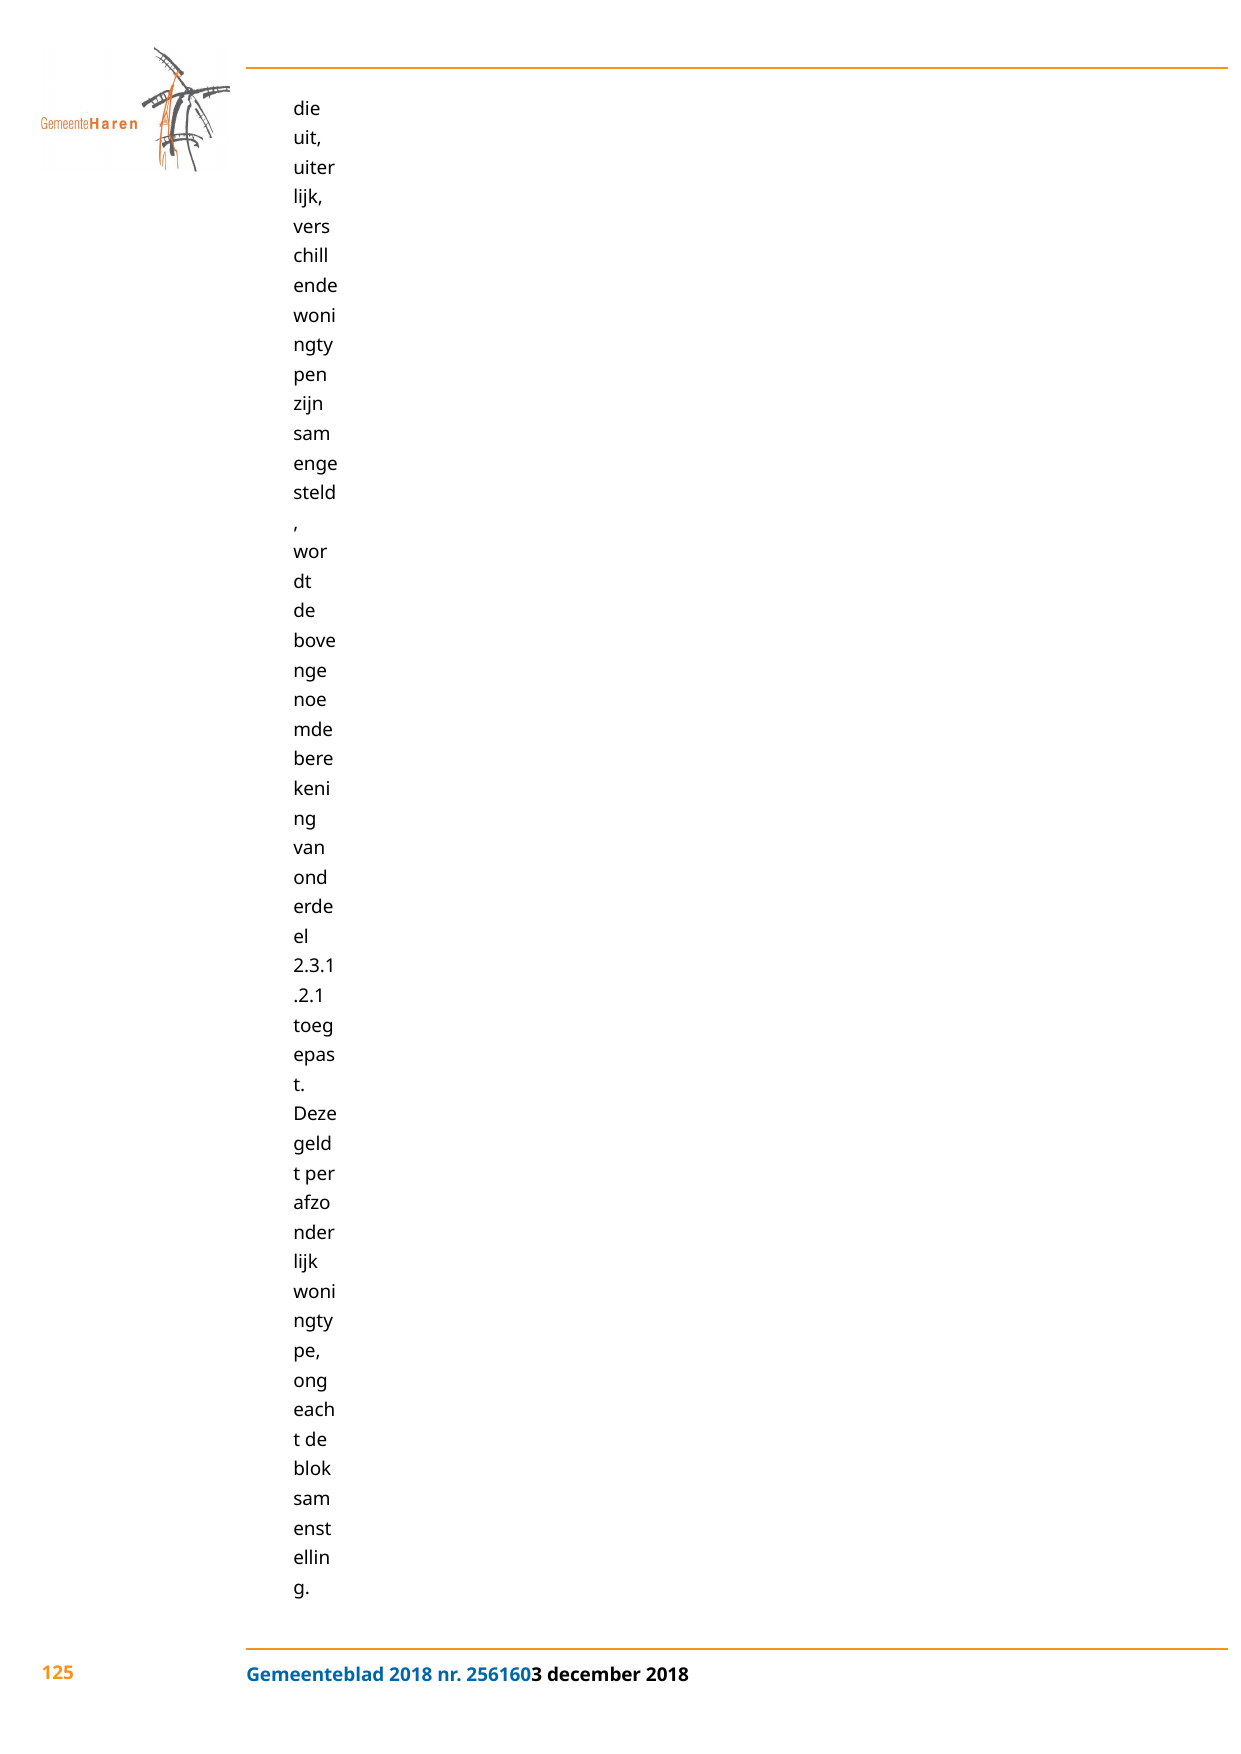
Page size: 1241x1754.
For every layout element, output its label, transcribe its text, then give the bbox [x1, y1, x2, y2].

picture [41, 47, 231, 172]
table_cell [384, 95, 429, 1600]
table_cell [338, 95, 383, 1600]
table_cell die uit, uiterlijk, verschillende woningtypen zijn samengesteld, wordt de bovengenoemde berekening van onderdeel 2.3.1.2.1 toegepast. Deze geldt per afzonderlijk woningtype, ongeacht de bloksamenstelling. [293, 95, 338, 1600]
table_cell [248, 95, 293, 1600]
